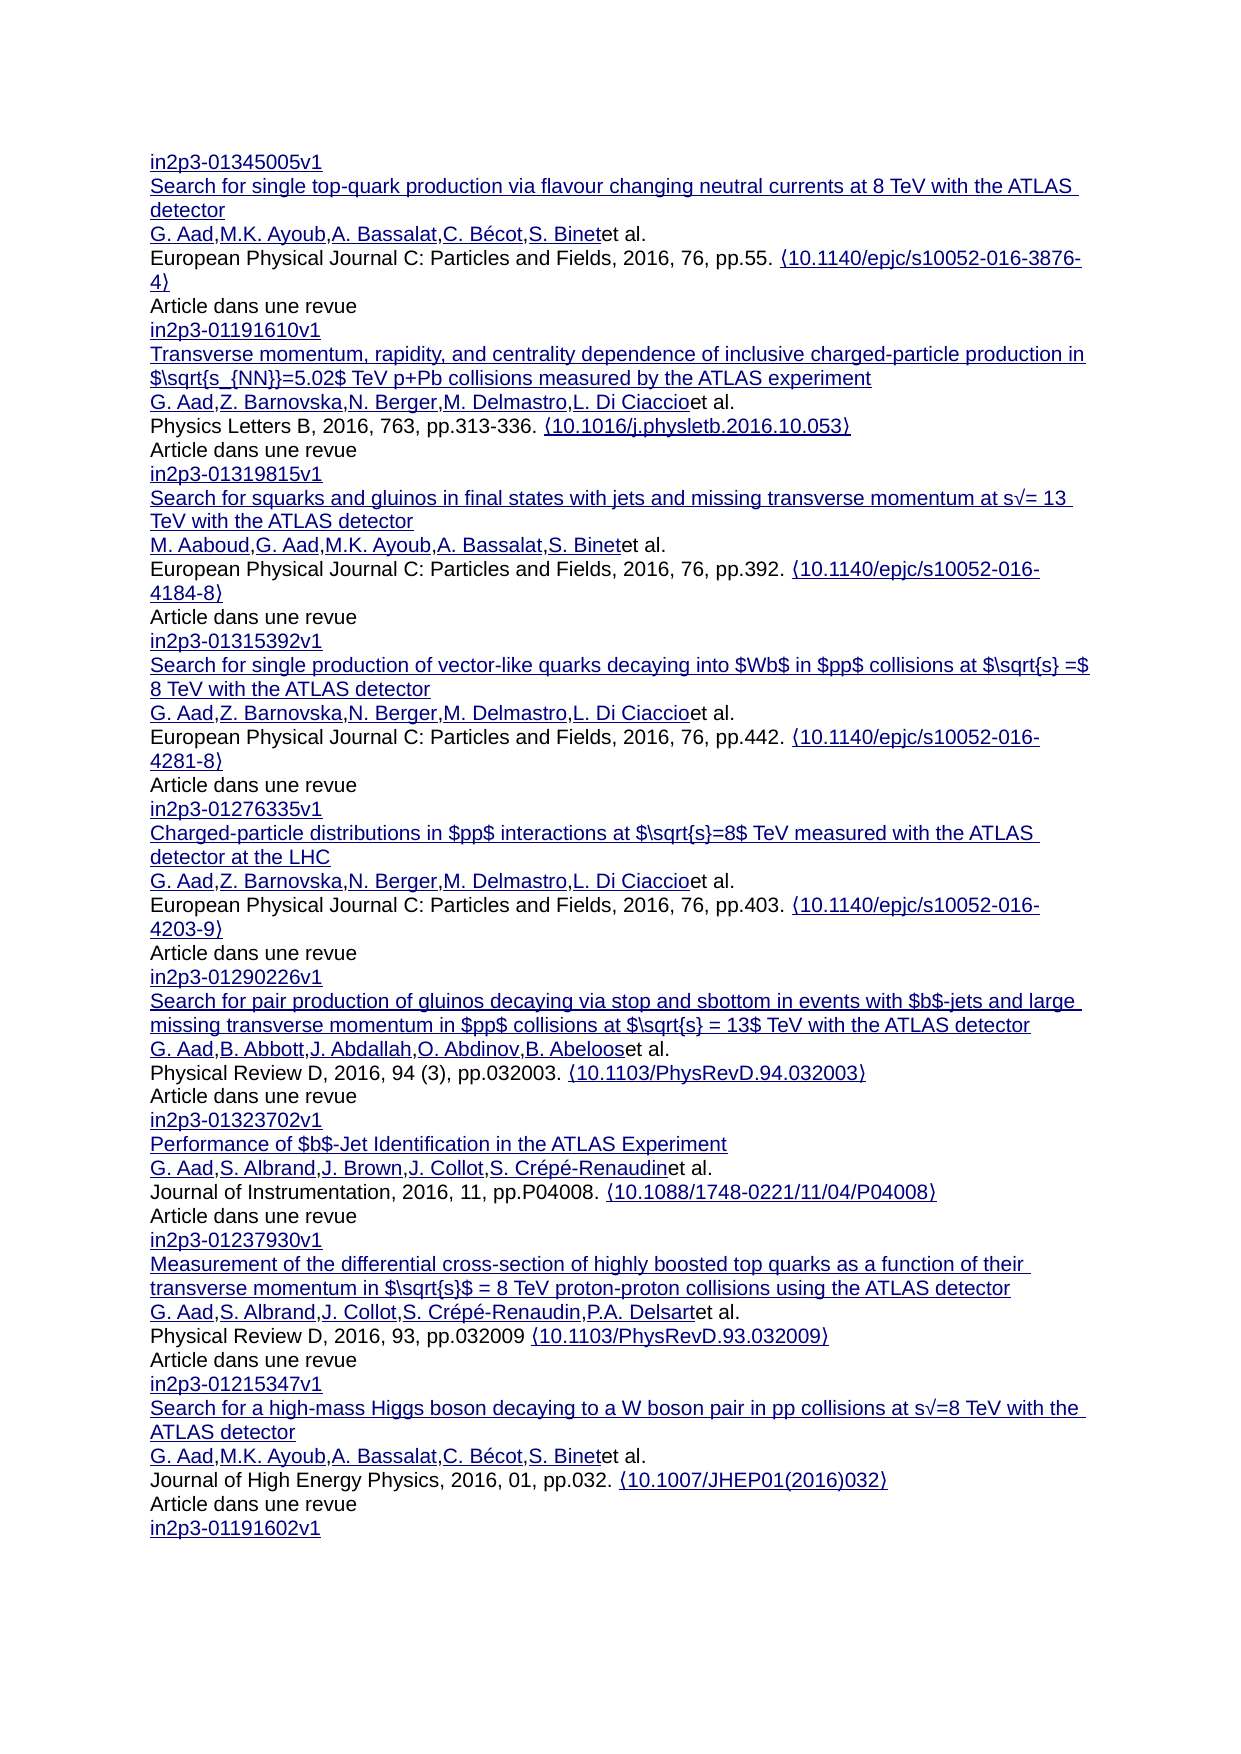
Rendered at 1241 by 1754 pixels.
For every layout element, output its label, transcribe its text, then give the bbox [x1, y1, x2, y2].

table_cell Search for single top-quark production via flavour changing neutral currents at 8 TeV with the ATLAS detector G. Aad,M.K. Ayoub,A. Bassalat,C. Bécot,S. Binetet al. European Physical Journal C: Particles and Fields, 2016, 76, pp.55. ⟨10.1140/epjc/s10052-016-3876-4⟩ Article dans une revue in2p3-01191610v1 [150, 174, 1090, 342]
table_cell Search for squarks and gluinos in final states with jets and missing transverse momentum at s√= 13 TeV with the ATLAS detector M. Aaboud,G. Aad,M.K. Ayoub,A. Bassalat,S. Binetet al. European Physical Journal C: Particles and Fields, 2016, 76, pp.392. ⟨10.1140/epjc/s10052-016-4184-8⟩ Article dans une revue in2p3-01315392v1 [150, 485, 1090, 653]
table_cell Search for pair production of gluinos decaying via stop and sbottom in events with $b$-jets and large missing transverse momentum in $pp$ collisions at $\sqrt{s} = 13$ TeV with the ATLAS detector G. Aad,B. Abbott,J. Abdallah,O. Abdinov,B. Abelooset al. Physical Review D, 2016, 94 (3), pp.032003. ⟨10.1103/PhysRevD.94.032003⟩ Article dans une revue in2p3-01323702v1 [150, 989, 1090, 1132]
table_cell Performance of $b$-Jet Identification in the ATLAS Experiment G. Aad,S. Albrand,J. Brown,J. Collot,S. Crépé-Renaudinet al. Journal of Instrumentation, 2016, 11, pp.P04008. ⟨10.1088/1748-0221/11/04/P04008⟩ Article dans une revue in2p3-01237930v1 [150, 1132, 1090, 1252]
table_cell Search for a high-mass Higgs boson decaying to a W boson pair in pp collisions at s√=8 TeV with the ATLAS detector G. Aad,M.K. Ayoub,A. Bassalat,C. Bécot,S. Binetet al. Journal of High Energy Physics, 2016, 01, pp.032. ⟨10.1007/JHEP01(2016)032⟩ Article dans une revue in2p3-01191602v1 [150, 1396, 1090, 1539]
table_cell Measurement of the differential cross-section of highly boosted top quarks as a function of their transverse momentum in $\sqrt{s}$ = 8 TeV proton-proton collisions using the ATLAS detector G. Aad,S. Albrand,J. Collot,S. Crépé-Renaudin,P.A. Delsartet al. Physical Review D, 2016, 93, pp.032009 ⟨10.1103/PhysRevD.93.032009⟩ Article dans une revue in2p3-01215347v1 [150, 1252, 1090, 1396]
table_cell 8 TeV with the ATLAS detector G. Aad,Z. Barnovska,N. Berger,M. Delmastro,L. Di Ciaccioet al. European Physical Journal C: Particles and Fields, 2016, 76, pp.442. ⟨10.1140/epjc/s10052-016-4281-8⟩ Article dans une revue in2p3-01276335v1 [150, 675, 1090, 821]
table_cell Charged-particle distributions in $pp$ interactions at $\sqrt{s}=8$ TeV measured with the ATLAS detector at the LHC G. Aad,Z. Barnovska,N. Berger,M. Delmastro,L. Di Ciaccioet al. European Physical Journal C: Particles and Fields, 2016, 76, pp.403. ⟨10.1140/epjc/s10052-016-4203-9⟩ Article dans une revue in2p3-01290226v1 [150, 821, 1090, 988]
table_cell Transverse momentum, rapidity, and centrality dependence of inclusive charged-particle production in $\sqrt{s_{NN}}=5.02$ TeV p+Pb collisions measured by the ATLAS experiment G. Aad,Z. Barnovska,N. Berger,M. Delmastro,L. Di Ciaccioet al. Physics Letters B, 2016, 763, pp.313-336. ⟨10.1016/j.physletb.2016.10.053⟩ Article dans une revue in2p3-01319815v1 [150, 342, 1090, 485]
table_cell in2p3-01345005v1 [150, 150, 1090, 174]
table_cell Search for single production of vector-like quarks decaying into $Wb$ in $pp$ collisions at $\sqrt{s} =$ [150, 653, 1090, 674]
